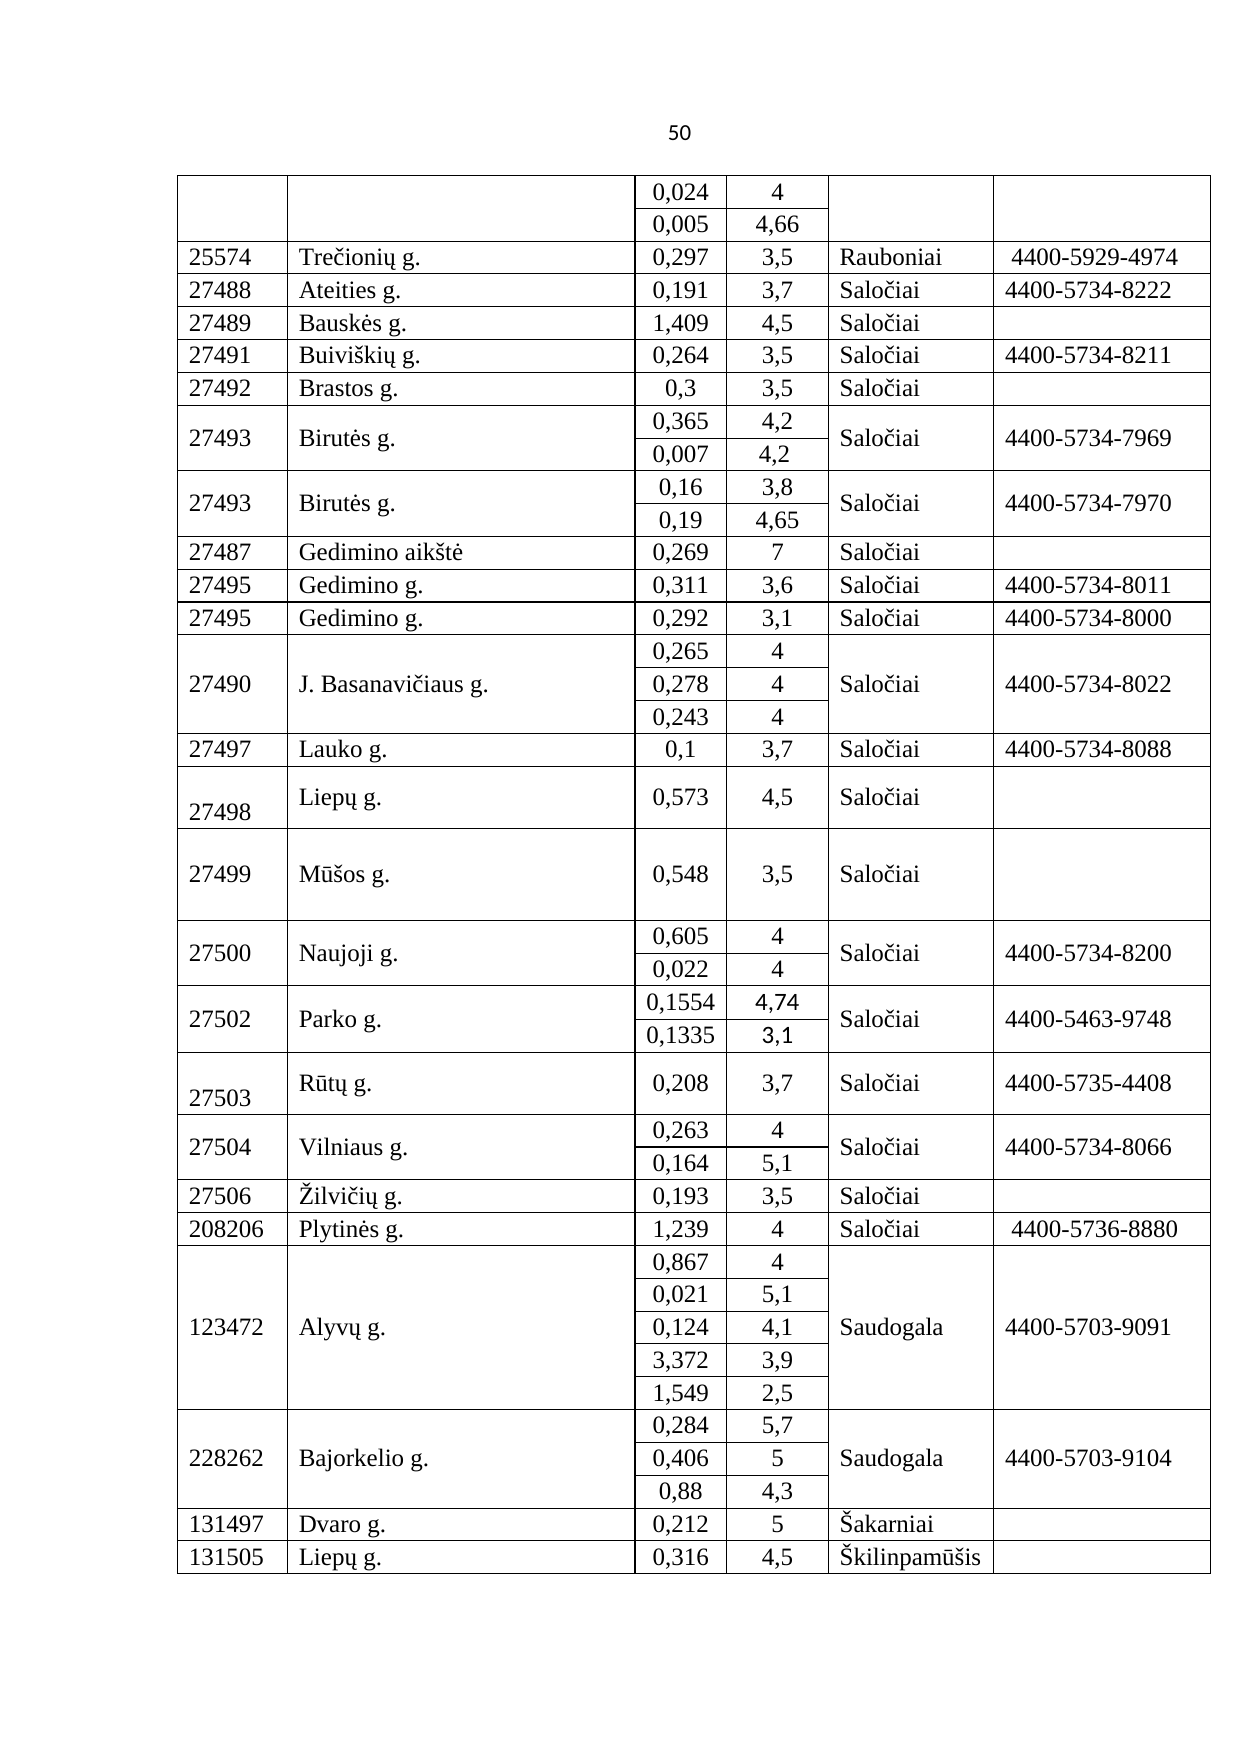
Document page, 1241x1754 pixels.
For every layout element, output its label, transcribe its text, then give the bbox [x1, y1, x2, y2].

table_cell 4400-5734-8000 [994, 603, 1210, 634]
table_cell 27493 [178, 471, 287, 536]
table_cell [994, 176, 1210, 241]
table_cell 3,1 [727, 1020, 828, 1052]
table_cell Gedimino g. [288, 570, 634, 601]
table_cell 27488 [178, 274, 287, 306]
table_cell 27499 [178, 829, 287, 920]
table_cell 4 [727, 921, 828, 952]
table_cell 0,265 [636, 635, 726, 667]
table_cell 0,264 [636, 340, 726, 372]
table_cell [994, 829, 1210, 920]
table_cell 3,5 [727, 1180, 828, 1212]
table_cell 27500 [178, 921, 287, 985]
table_cell 3,7 [727, 274, 828, 306]
table_cell 4400-5734-8088 [994, 734, 1210, 766]
table_cell 4 [727, 701, 828, 733]
table_cell Saločiai [829, 829, 993, 920]
table_cell [994, 1541, 1210, 1573]
table_cell [829, 176, 993, 241]
table_cell Saločiai [829, 1053, 993, 1114]
table_cell 4400-5734-7969 [994, 406, 1210, 470]
table_cell 4 [727, 1213, 828, 1245]
table_cell Saločiai [829, 767, 993, 827]
table_cell Rauboniai [829, 242, 993, 273]
table_cell 27506 [178, 1180, 287, 1212]
table_cell 123472 [178, 1246, 287, 1409]
table_cell 27502 [178, 986, 287, 1052]
table_cell Saudogala [829, 1410, 993, 1507]
table_cell 27497 [178, 734, 287, 766]
table_cell 208206 [178, 1213, 287, 1245]
table_cell 4400-5463-9748 [994, 986, 1210, 1052]
table_cell 4400-5735-4408 [994, 1053, 1210, 1114]
table_cell 4,5 [727, 307, 828, 339]
table_cell 0,365 [636, 406, 726, 437]
table_cell 4 [727, 1246, 828, 1278]
table_cell Saločiai [829, 406, 993, 470]
table_cell 0,3 [636, 373, 726, 404]
table_cell Saločiai [829, 635, 993, 733]
table_cell Žilvičių g. [288, 1180, 634, 1212]
table_cell 27504 [178, 1115, 287, 1179]
table_cell Brastos g. [288, 373, 634, 404]
table_cell Saločiai [829, 1180, 993, 1212]
table_cell 4,66 [727, 209, 828, 241]
table_cell 0,406 [636, 1443, 726, 1474]
table_cell 0,022 [636, 954, 726, 985]
table_cell Alyvų g. [288, 1246, 634, 1409]
table_cell 4,5 [727, 1541, 828, 1573]
table_cell 228262 [178, 1410, 287, 1507]
table_cell 0,005 [636, 209, 726, 241]
table_cell 4,1 [727, 1312, 828, 1343]
table_cell 0,867 [636, 1246, 726, 1278]
table_cell 0,88 [636, 1476, 726, 1507]
table_cell Šakarniai [829, 1509, 993, 1540]
table_cell 0,263 [636, 1115, 726, 1146]
table_cell 4400-5734-8211 [994, 340, 1210, 372]
table_cell [994, 307, 1210, 339]
table_cell 27489 [178, 307, 287, 339]
table_cell Saločiai [829, 373, 993, 404]
table_cell 4400-5734-8022 [994, 635, 1210, 733]
table_cell Buiviškių g. [288, 340, 634, 372]
table_cell Dvaro g. [288, 1509, 634, 1540]
table_cell [288, 176, 634, 241]
table_cell 3,7 [727, 1053, 828, 1114]
table_cell 4,2 [727, 439, 828, 470]
table_cell 0,548 [636, 829, 726, 920]
table_cell 4,3 [727, 1476, 828, 1507]
table_cell 1,239 [636, 1213, 726, 1245]
table_cell 4400-5929-4974 [994, 242, 1210, 273]
table_cell 4,5 [727, 767, 828, 827]
table_cell 4 [727, 1115, 828, 1146]
table_cell Saudogala [829, 1246, 993, 1409]
table_cell Saločiai [829, 986, 993, 1052]
table_cell Saločiai [829, 340, 993, 372]
table_cell 0,19 [636, 504, 726, 536]
table_cell 0,1335 [636, 1020, 726, 1052]
table_cell 0,191 [636, 274, 726, 306]
table_cell 0,164 [636, 1148, 726, 1179]
table_cell 0,297 [636, 242, 726, 273]
table_cell 4 [727, 635, 828, 667]
table_cell Saločiai [829, 921, 993, 985]
table_cell 3,1 [727, 603, 828, 634]
table_cell Gedimino g. [288, 603, 634, 634]
table_cell 0,021 [636, 1279, 726, 1311]
table_cell [994, 537, 1210, 569]
table_cell [994, 767, 1210, 827]
table_cell 27487 [178, 537, 287, 569]
table_cell 3,6 [727, 570, 828, 601]
table_cell 4,2 [727, 406, 828, 437]
table_cell 27498 [178, 767, 287, 827]
table_cell 3,5 [727, 242, 828, 273]
table_cell Saločiai [829, 1213, 993, 1245]
table_cell 4400-5734-7970 [994, 471, 1210, 536]
table_cell 3,9 [727, 1344, 828, 1376]
table_cell 0,16 [636, 471, 726, 503]
table_cell Naujoji g. [288, 921, 634, 985]
table_cell 3,372 [636, 1344, 726, 1376]
table_cell 1,409 [636, 307, 726, 339]
table_cell 27495 [178, 603, 287, 634]
table_cell 0,243 [636, 701, 726, 733]
table_cell 27491 [178, 340, 287, 372]
table_cell Plytinės g. [288, 1213, 634, 1245]
table_cell Saločiai [829, 1115, 993, 1179]
table_cell 4 [727, 176, 828, 208]
table_cell 27493 [178, 406, 287, 470]
table_cell 4 [727, 668, 828, 700]
table_cell Birutės g. [288, 406, 634, 470]
table_cell Ateities g. [288, 274, 634, 306]
table_cell 4400-5703-9104 [994, 1410, 1210, 1507]
table_cell 0,193 [636, 1180, 726, 1212]
table_cell Bajorkelio g. [288, 1410, 634, 1507]
table_cell 0,311 [636, 570, 726, 601]
table_cell Liepų g. [288, 1541, 634, 1573]
table_cell Saločiai [829, 603, 993, 634]
table_cell Gedimino aikštė [288, 537, 634, 569]
table_cell Rūtų g. [288, 1053, 634, 1114]
table_cell Parko g. [288, 986, 634, 1052]
table_cell Birutės g. [288, 471, 634, 536]
table_cell 4400-5703-9091 [994, 1246, 1210, 1409]
table_cell 5,1 [727, 1279, 828, 1311]
table_cell Saločiai [829, 274, 993, 306]
table_cell 4400-5734-8011 [994, 570, 1210, 601]
table_cell 131497 [178, 1509, 287, 1540]
table_cell 27495 [178, 570, 287, 601]
table_cell 3,5 [727, 829, 828, 920]
table_cell 5 [727, 1509, 828, 1540]
table_cell Lauko g. [288, 734, 634, 766]
table_cell 0,269 [636, 537, 726, 569]
table_cell 4,74 [727, 986, 828, 1018]
table_cell 3,5 [727, 373, 828, 404]
table_cell 0,1 [636, 734, 726, 766]
table_cell [994, 373, 1210, 404]
table_cell 4,65 [727, 504, 828, 536]
table_cell 27490 [178, 635, 287, 733]
table_cell Trečionių g. [288, 242, 634, 273]
table_cell 0,007 [636, 439, 726, 470]
table_cell Saločiai [829, 307, 993, 339]
table_cell 0,284 [636, 1410, 726, 1442]
table_cell 131505 [178, 1541, 287, 1573]
table_cell 0,124 [636, 1312, 726, 1343]
table_cell Mūšos g. [288, 829, 634, 920]
table_cell 1,549 [636, 1377, 726, 1409]
table_cell [994, 1180, 1210, 1212]
table_cell 0,1554 [636, 986, 726, 1018]
table_cell 5,7 [727, 1410, 828, 1442]
table_cell 5,1 [727, 1148, 828, 1179]
table_cell 3,7 [727, 734, 828, 766]
table_cell Saločiai [829, 734, 993, 766]
table_cell 0,024 [636, 176, 726, 208]
table_cell [994, 1509, 1210, 1540]
table_cell 4400-5736-8880 [994, 1213, 1210, 1245]
table_cell 3,5 [727, 340, 828, 372]
table_cell 0,316 [636, 1541, 726, 1573]
table_cell Saločiai [829, 570, 993, 601]
table_cell J. Basanavičiaus g. [288, 635, 634, 733]
table_cell 27503 [178, 1053, 287, 1114]
table_cell 0,292 [636, 603, 726, 634]
table_cell Saločiai [829, 537, 993, 569]
table_cell 27492 [178, 373, 287, 404]
table_cell 0,208 [636, 1053, 726, 1114]
table_cell 2,5 [727, 1377, 828, 1409]
table_cell 4400-5734-8222 [994, 274, 1210, 306]
table_cell 0,212 [636, 1509, 726, 1540]
table_cell 0,278 [636, 668, 726, 700]
table_cell Bauskės g. [288, 307, 634, 339]
table_cell Škilinpamūšis [829, 1541, 993, 1573]
table_cell [178, 176, 287, 241]
table_cell 4400-5734-8066 [994, 1115, 1210, 1179]
table_cell 3,8 [727, 471, 828, 503]
table_cell 25574 [178, 242, 287, 273]
table_cell 0,573 [636, 767, 726, 827]
table_cell 0,605 [636, 921, 726, 952]
table_cell 4400-5734-8200 [994, 921, 1210, 985]
table_cell 7 [727, 537, 828, 569]
table_cell 5 [727, 1443, 828, 1474]
table_cell Saločiai [829, 471, 993, 536]
table_cell 4 [727, 954, 828, 985]
table_cell Liepų g. [288, 767, 634, 827]
table_cell Vilniaus g. [288, 1115, 634, 1179]
